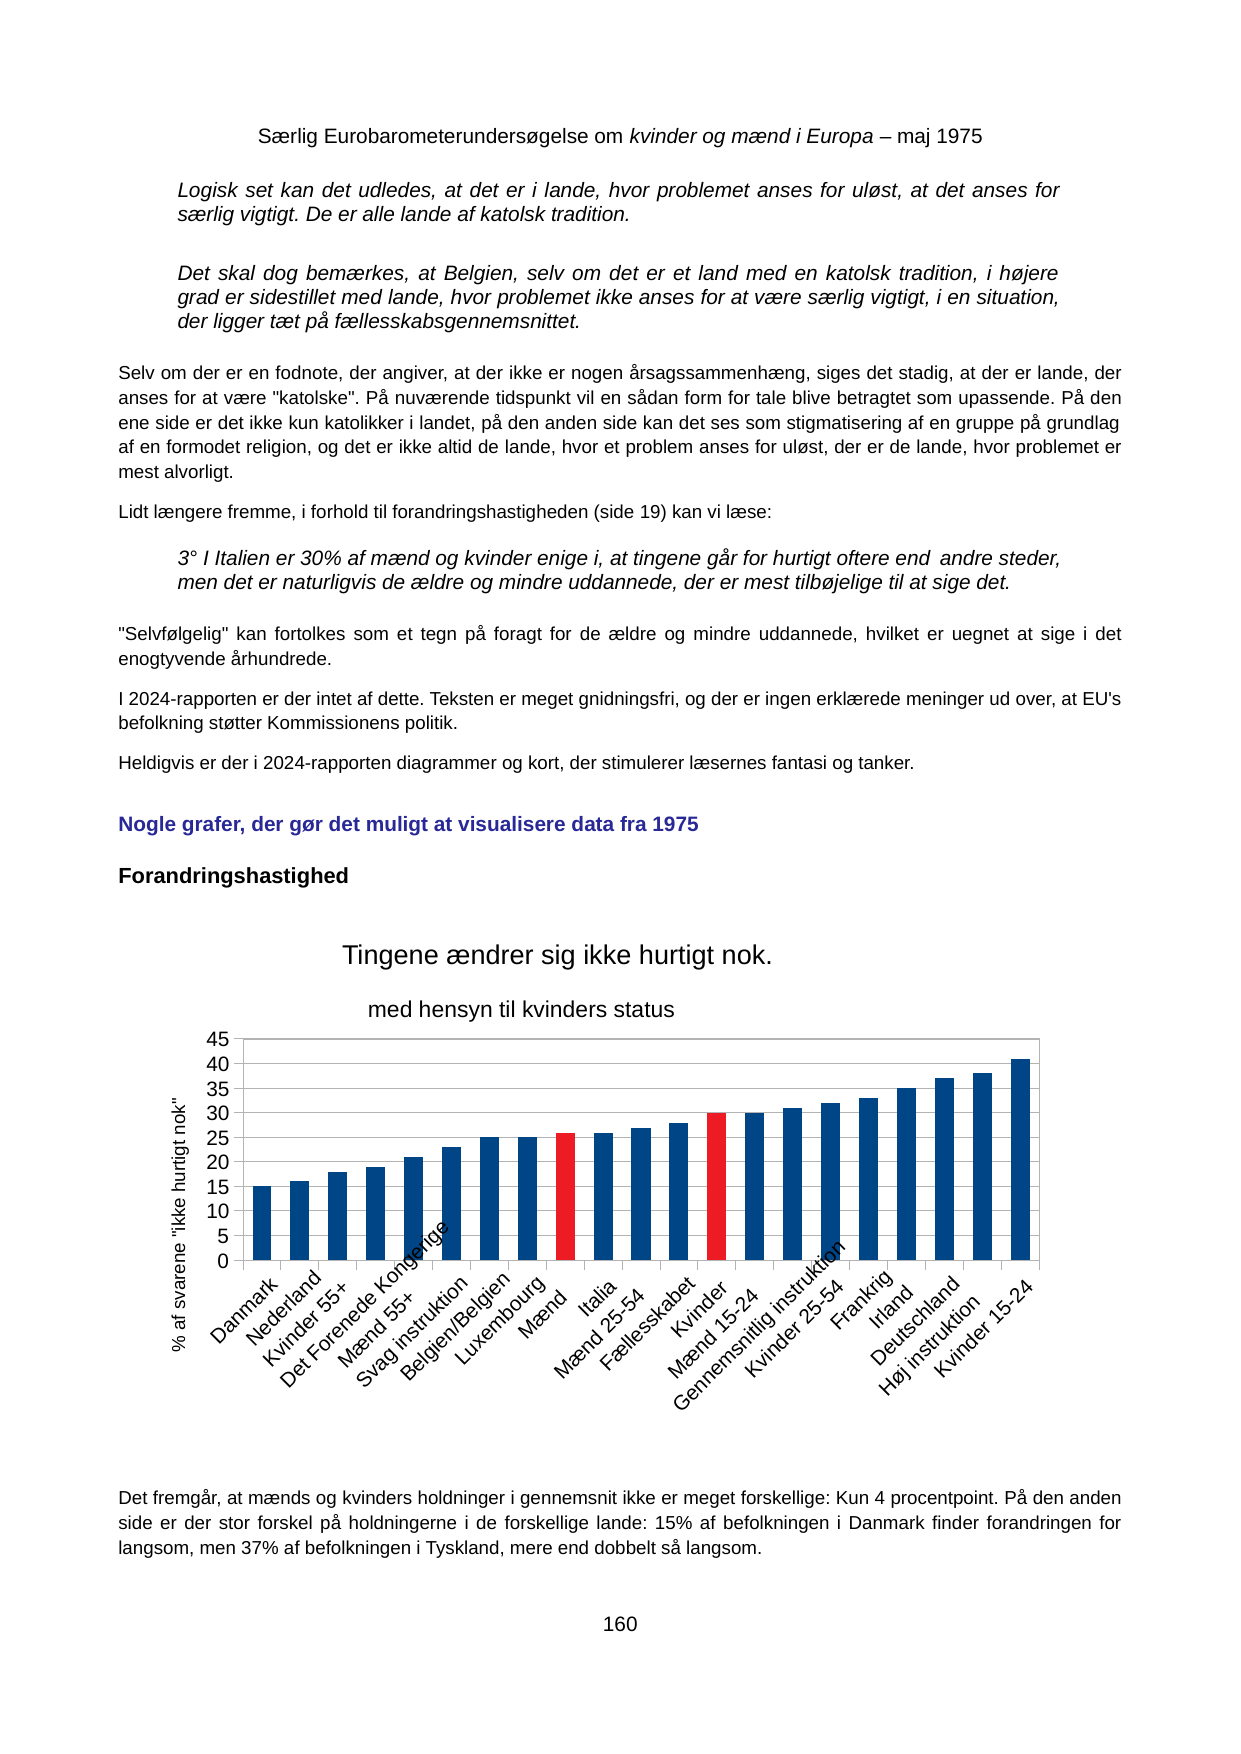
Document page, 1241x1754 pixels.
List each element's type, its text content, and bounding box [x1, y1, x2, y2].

text Logisk set kan det udledes, at det er i lande, hvor problemet anses for uløst, at det anses for særlig vigtigt. De er alle lande af katolsk tradition. [177, 177, 1063, 225]
text Det fremgår, at mænds og kvinders holdninger i gennemsnit ikke er meget forskellige: Kun 4 procentpoint. På den anden side er der stor forskel på holdningerne i de forskellige lande: 15% af befolkningen i Danmark finder forandringen for langsom, men 37% af befolkningen i Tyskland, mere end dobbelt så langsom. [118, 1487, 1122, 1558]
subtitle Forandringshastighed [118, 863, 1122, 888]
text Lidt længere fremme, i forhold til forandringshastigheden (side 19) kan vi læse: [118, 501, 1122, 522]
text 3° I Italien er 30% af mænd og kvinder enige i, at tingene går for hurtigt oftere end andre steder, men det er naturligvis de ældre og mindre uddannede, der er mest tilbøjelige til at sige det. [177, 546, 1063, 594]
text "Selvfølgelig" kan fortolkes som et tegn på foragt for de ældre og mindre uddannede, hvilket er uegnet at sige i det enogtyvende århundrede. [118, 623, 1122, 669]
text I 2024-rapporten er der intet af dette. Teksten er meget gnidningsfri, og der er ingen erklærede meninger ud over, at EU's befolkning støtter Kommissionens politik. [118, 687, 1122, 734]
text Det skal dog bemærkes, at Belgien, selv om det er et land med en katolsk tradition, i højere grad er sidestillet med lande, hvor problemet ikke anses for at være særlig vigtigt, i en situation, der ligger tæt på fællesskabsgennemsnittet. [177, 261, 1063, 332]
text Selv om der er en fodnote, der angiver, at der ikke er nogen årsagssammenhæng, siges det stadig, at der er lande, der anses for at være "katolske". På nuværende tidspunkt vil en sådan form for tale blive betragtet som upassende. På den ene side er det ikke kun katolikker i landet, på den anden side kan det ses som stigmatisering af en gruppe på grundlag af en formodet religion, og det er ikke altid de lande, hvor et problem anses for uløst, der er de lande, hvor problemet er mest alvorligt. [118, 362, 1122, 483]
subtitle Nogle grafer, der gør det muligt at visualisere data fra 1975 [118, 812, 1122, 836]
text Heldigvis er der i 2024-rapporten diagrammer og kort, der stimulerer læsernes fantasi og tanker. [118, 751, 1122, 773]
